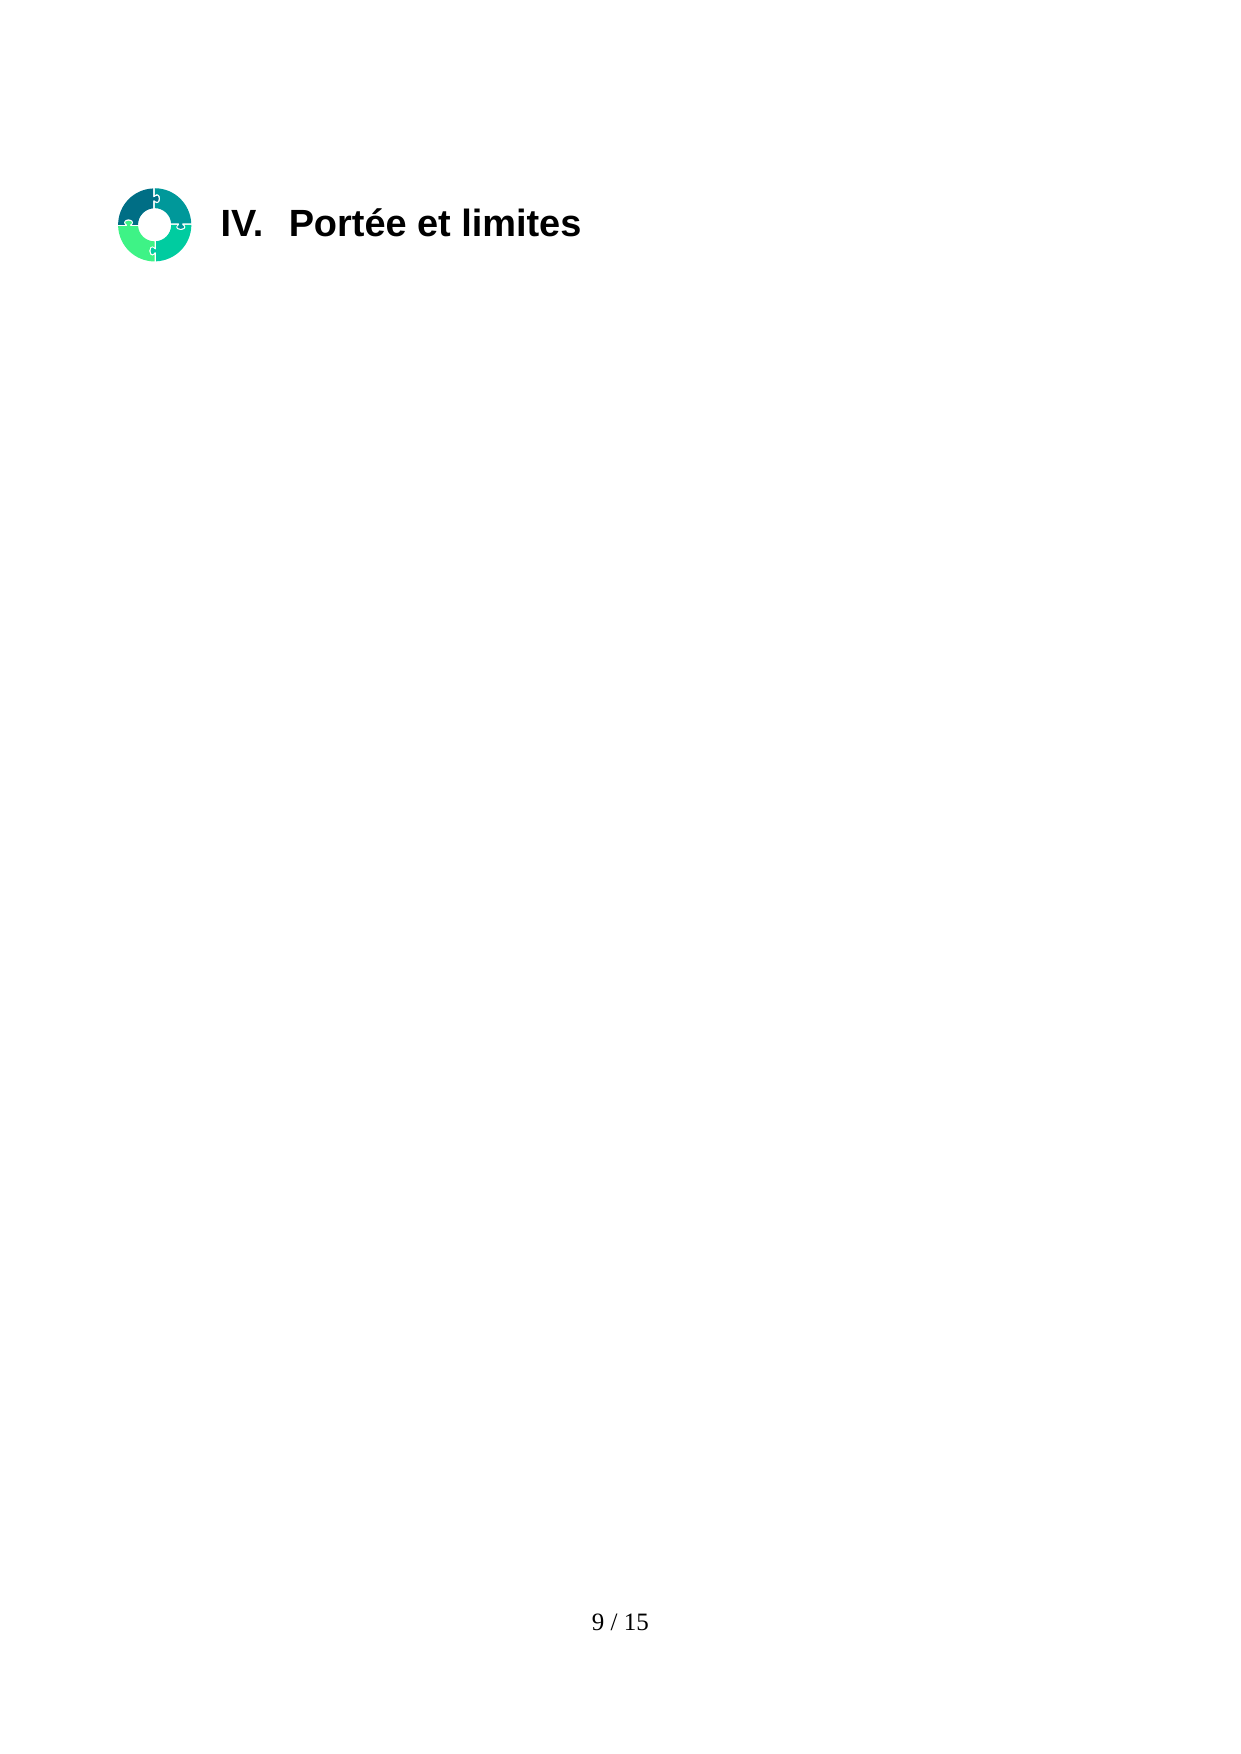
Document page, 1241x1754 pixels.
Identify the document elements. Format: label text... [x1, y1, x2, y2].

subtitle [131, 209, 171, 245]
subtitle Portée et limites [184, 201, 1122, 245]
